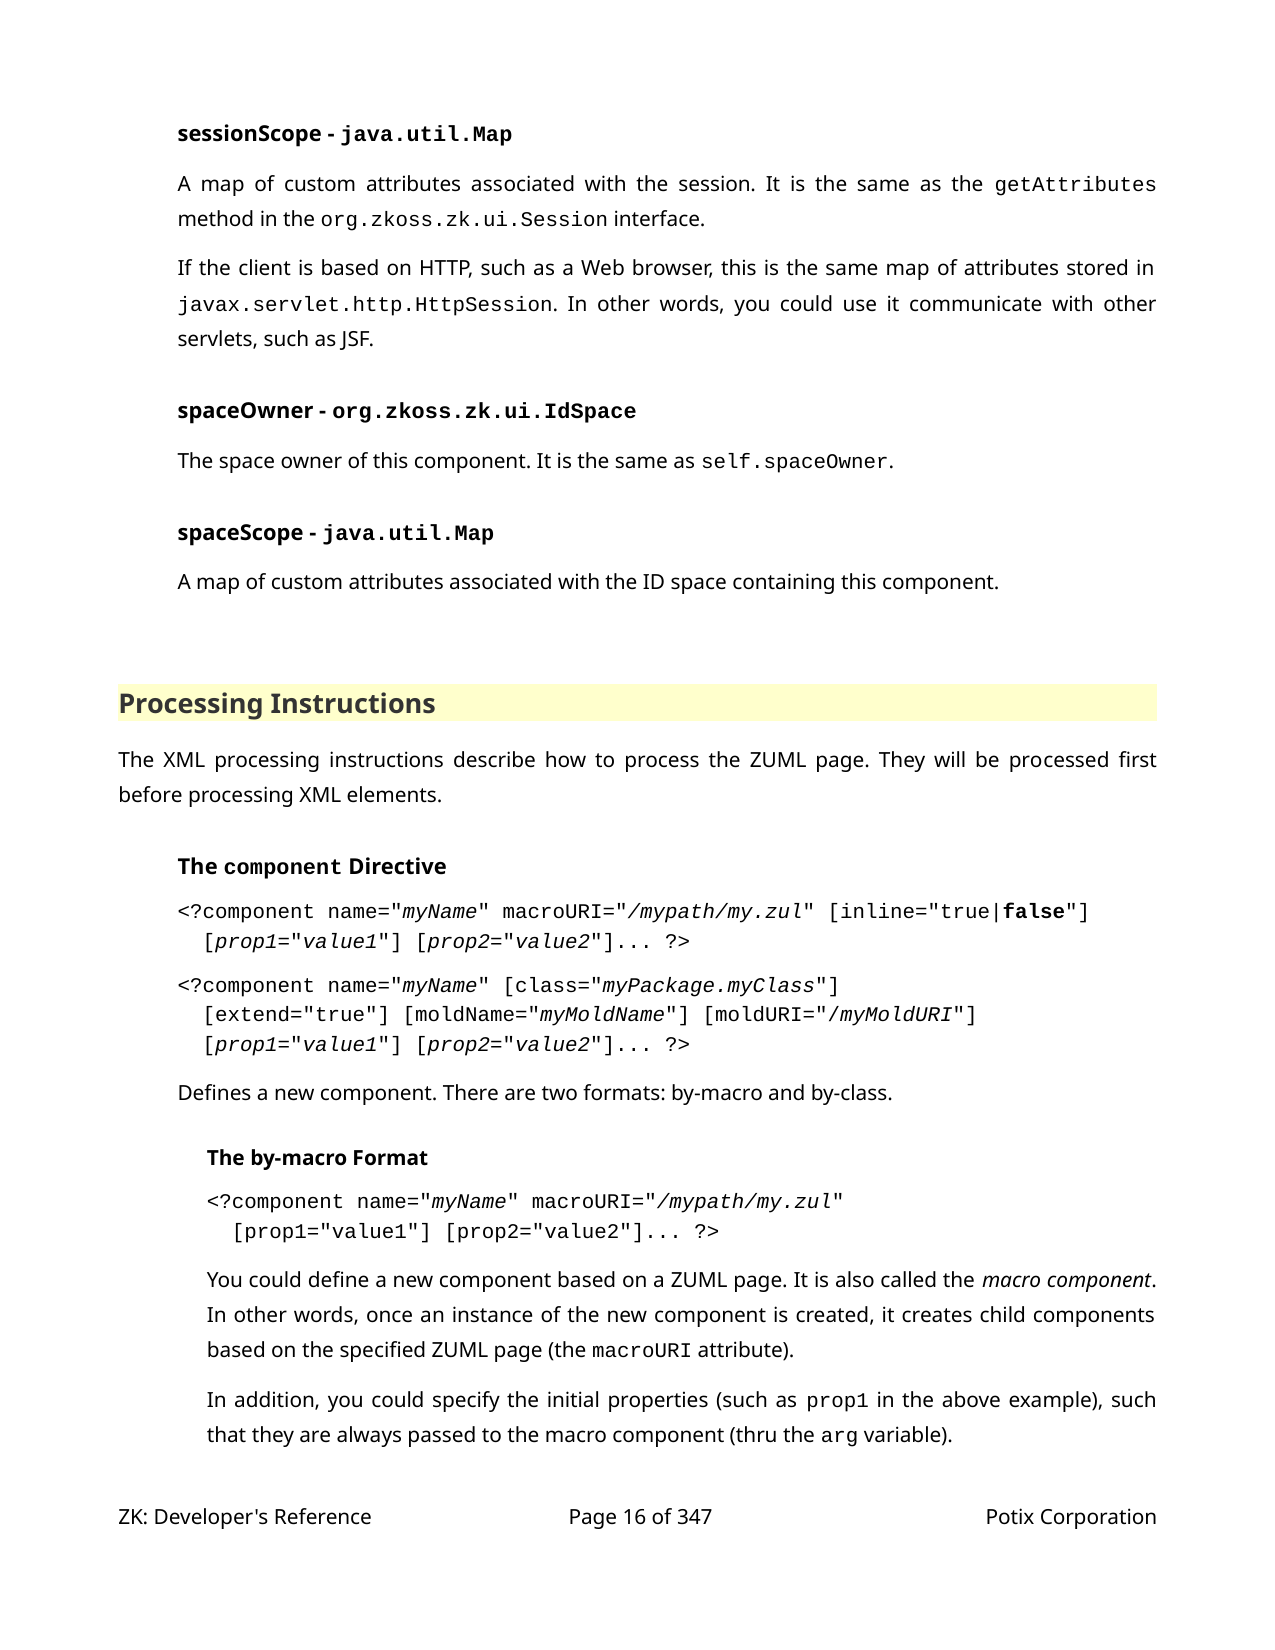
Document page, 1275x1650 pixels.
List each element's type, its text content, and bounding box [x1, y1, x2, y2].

text You could define a new component based on a ZUML page. It is also called the macro component. In other words, once an instance of the new component is created, it creates child components based on the specified ZUML page (the macroURI attribute). [207, 1265, 1157, 1364]
subtitle sessionScope - java.util.Map [177, 118, 1157, 148]
text <?component name="myName" macroURI="/mypath/my.zul" [prop1="value1"] [prop2="value2"]... ?> [207, 1192, 1157, 1244]
text <?component name="myName" [class="myPackage.myClass"] [extend="true"] [moldName="myMoldName"] [moldURI="/myMoldURI"] [prop1="value1"] [prop2="value2"]... ?> [177, 975, 1157, 1057]
text The XML processing instructions describe how to process the ZUML page. They will be processed first before processing XML elements. [118, 745, 1157, 808]
subtitle spaceScope - java.util.Map [177, 517, 1157, 547]
subtitle The component Directive [177, 851, 1157, 881]
subtitle The by-macro Format [207, 1143, 1157, 1171]
text If the client is based on HTTP, such as a Web browser, this is the same map of attributes stored in javax.servlet.http.HttpSession. In other words, you could use it communicate with other servlets, such as JSF. [177, 253, 1157, 352]
text <?component name="myName" macroURI="/mypath/my.zul" [inline="true|false"] [prop1="value1"] [prop2="value2"]... ?> [177, 901, 1157, 954]
text The space owner of this component. It is the same as self.spaceOwner. [177, 446, 1157, 474]
subtitle spaceOwner - org.zkoss.zk.ui.IdSpace [177, 395, 1157, 425]
text Defines a new component. There are two formats: by-macro and by-class. [177, 1078, 1157, 1106]
text A map of custom attributes associated with the ID space containing this component. [177, 567, 1157, 596]
subtitle Processing Instructions [118, 684, 1157, 721]
text In addition, you could specify the initial properties (such as prop1 in the above example), such that they are always passed to the macro component (thru the arg variable). [207, 1385, 1157, 1449]
text A map of custom attributes associated with the session. It is the same as the getAttributes method in the org.zkoss.zk.ui.Session interface. [177, 169, 1157, 233]
